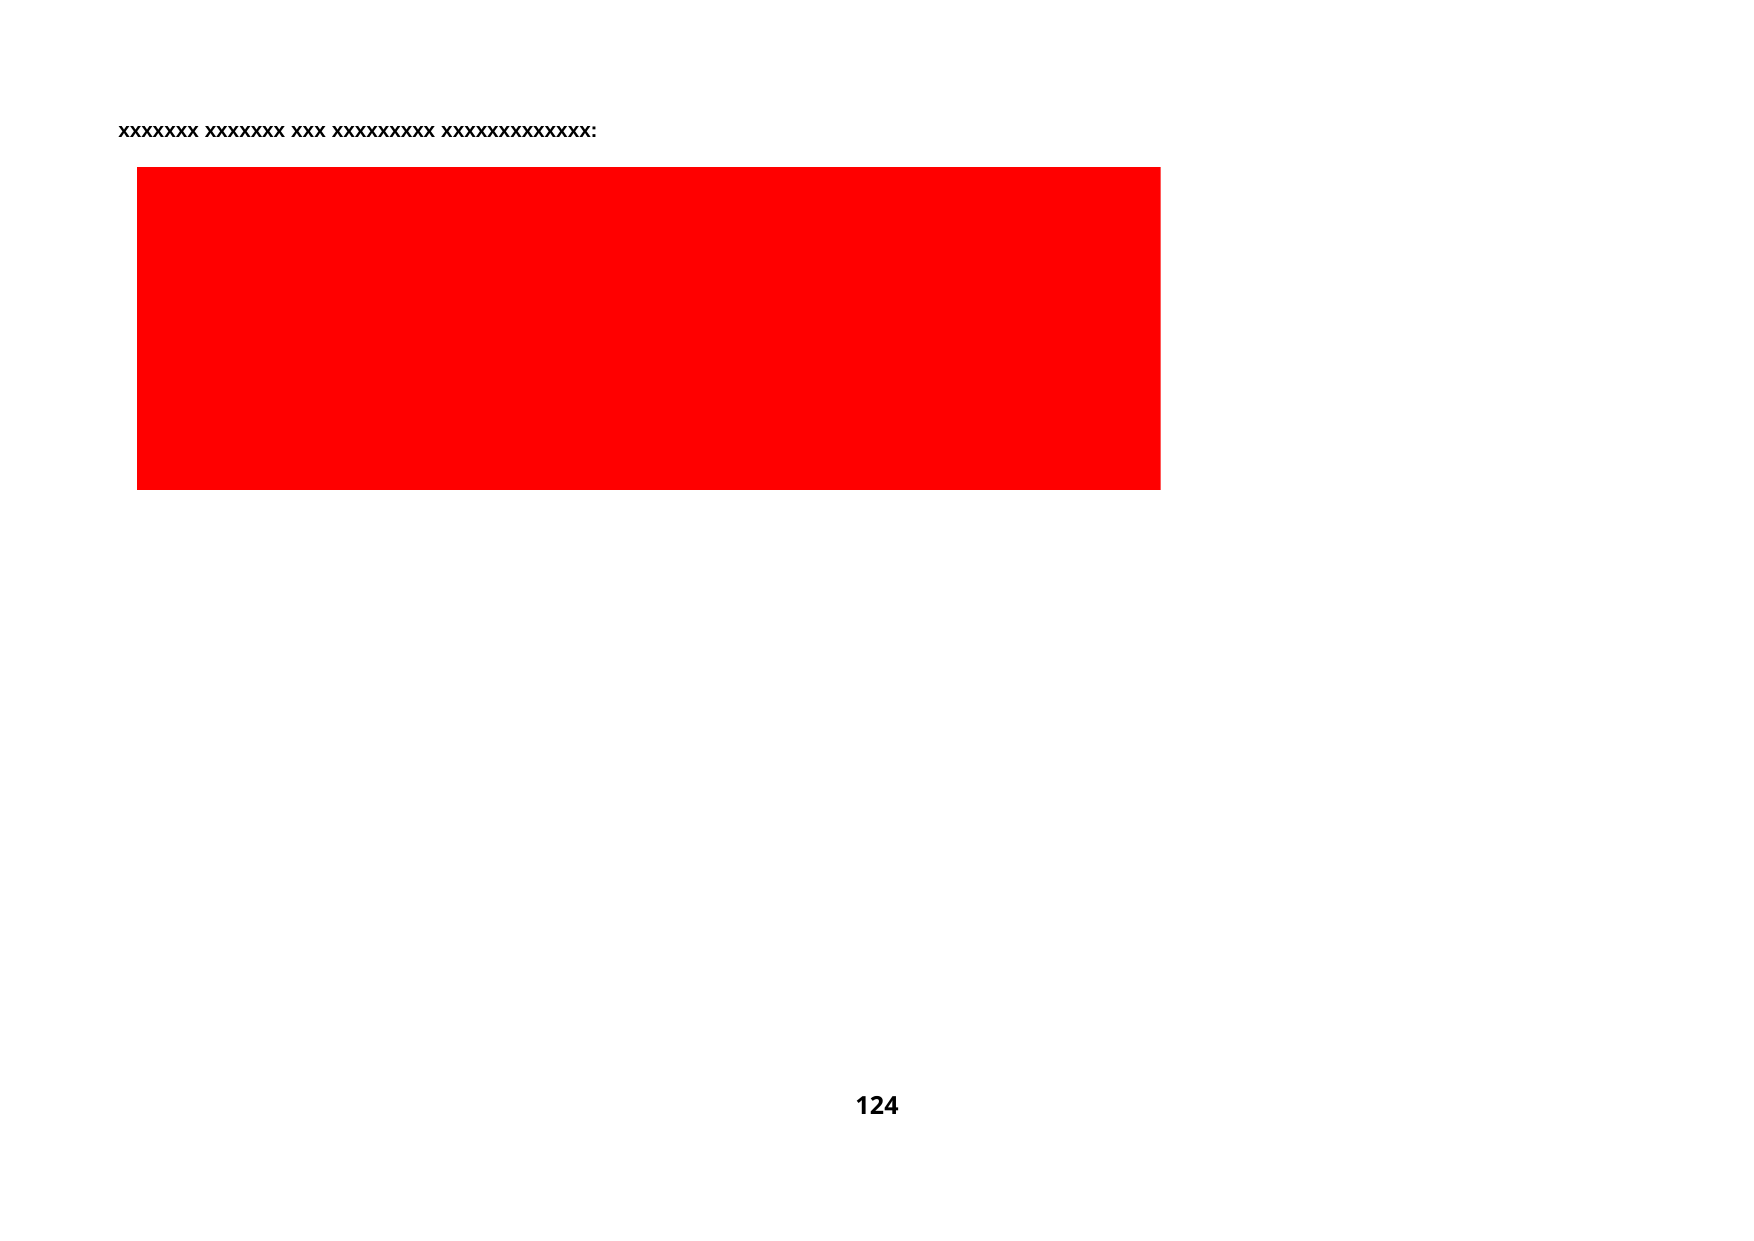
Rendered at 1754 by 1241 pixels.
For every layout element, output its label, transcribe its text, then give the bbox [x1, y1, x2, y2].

picture [137, 167, 1161, 490]
text xxxxxxx xxxxxxx xxx xxxxxxxxx xxxxxxxxxxxxx: [118, 118, 1636, 142]
